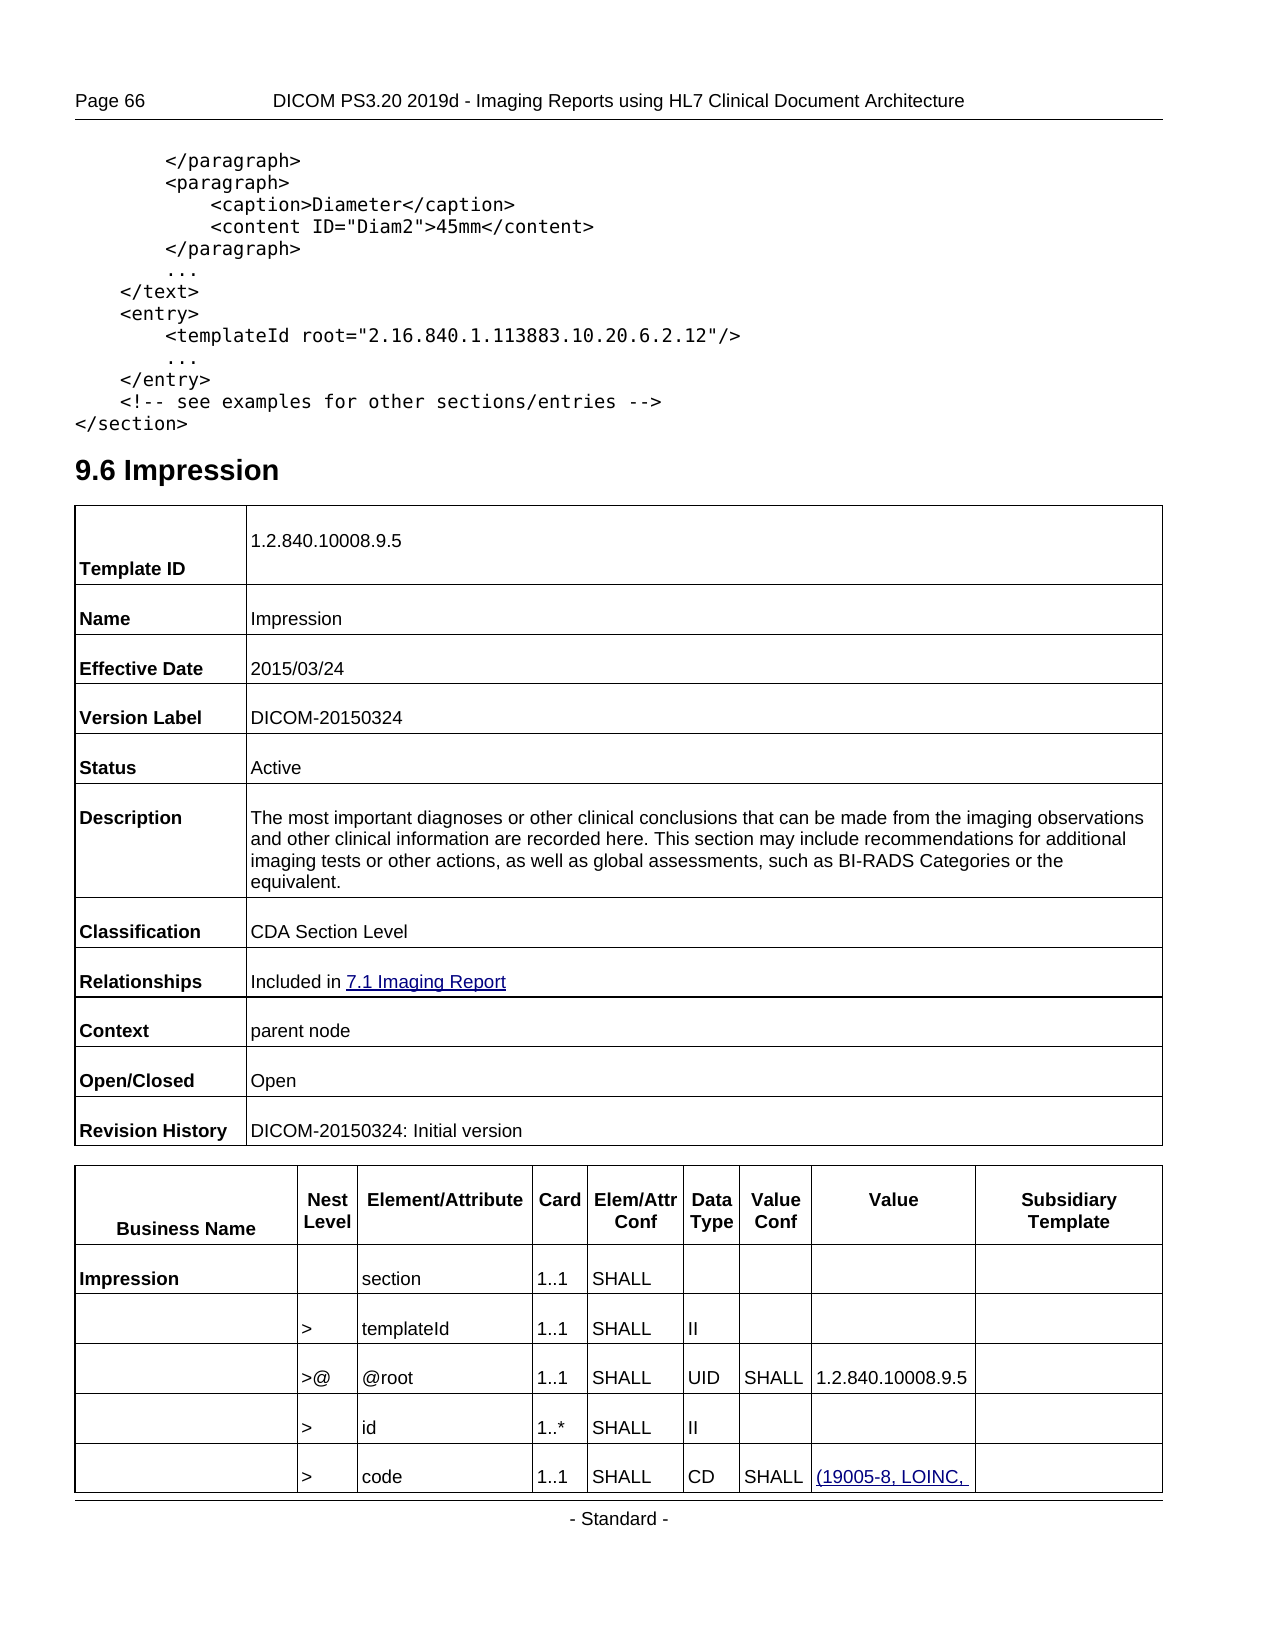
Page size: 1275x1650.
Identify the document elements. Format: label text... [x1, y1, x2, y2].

table_cell [812, 1245, 975, 1293]
table_cell Impression [76, 1245, 297, 1293]
table_cell II [684, 1394, 739, 1442]
table_header Subsidiary Template [976, 1166, 1162, 1244]
table_cell Active [247, 734, 1162, 783]
table_cell [298, 1245, 357, 1293]
table_cell >@ [298, 1344, 357, 1393]
table_cell [740, 1245, 811, 1293]
table_cell Open [247, 1047, 1162, 1096]
table_header Value Conf [740, 1166, 811, 1244]
table_header Element/​Attribute [358, 1166, 532, 1244]
table_cell UID [684, 1344, 739, 1393]
table_cell Classification [76, 898, 246, 947]
table_cell [76, 1444, 297, 1492]
table_cell [976, 1245, 1162, 1293]
table_cell [76, 1344, 297, 1393]
table_cell Revision History [76, 1097, 246, 1145]
table_cell parent node [247, 998, 1162, 1046]
table_header Elem/Attr Conf [588, 1166, 683, 1244]
table_cell > [298, 1444, 357, 1492]
table_cell Impression [247, 585, 1162, 633]
table_cell DICOM-20150324 [247, 684, 1162, 733]
table_cell (19005-8, LOINC, [812, 1444, 975, 1492]
table_cell The most important diagnoses or other clinical conclusions that can be made from the imaging observations and other clinical information are recorded here. This section may include recommendations for additional imaging tests or other actions, as well as global assessments, such as BI-RADS Categories or the equivalent. [247, 784, 1162, 897]
table_cell Relationships [76, 948, 246, 996]
table_cell > [298, 1394, 357, 1442]
table_cell Status [76, 734, 246, 783]
table_cell [976, 1294, 1162, 1343]
table_cell 1..1 [533, 1444, 587, 1492]
table_cell @root [358, 1344, 532, 1393]
table_cell Included in 7.1 Imaging Report [247, 948, 1162, 996]
table_header Nest Level [298, 1166, 357, 1244]
table_header Card [533, 1166, 587, 1244]
table_header 1.2.840.10008.9.5 [247, 506, 1162, 584]
table_cell Context [76, 998, 246, 1046]
text </paragraph> <paragraph> <caption>Diameter</caption> <content ID="Diam2">45mm</content> </paragraph> ... </text> <entry> <templateId root="2.16.840.1.113883.10.20.6.2.12"/> ... </entry> <!-- see examples for other sections/entries --> </section> [75, 150, 1162, 434]
table_cell [684, 1245, 739, 1293]
table_cell 1..1 [533, 1245, 587, 1293]
text 9.6 Impression [75, 453, 1162, 487]
table_cell DICOM-20150324: Initial version [247, 1097, 1162, 1145]
table_cell [76, 1394, 297, 1442]
table_cell SHALL [588, 1245, 683, 1293]
table_cell Description [76, 784, 246, 897]
table_cell Version Label [76, 684, 246, 733]
table_cell II [684, 1294, 739, 1343]
table_cell [812, 1394, 975, 1442]
table_cell SHALL [740, 1444, 811, 1492]
table_cell [812, 1294, 975, 1343]
table_cell [76, 1294, 297, 1343]
table_cell [976, 1344, 1162, 1393]
table_header Business Name [76, 1166, 297, 1244]
table_cell 1.2.840.10008.9.5 [812, 1344, 975, 1393]
table_cell Effective Date [76, 635, 246, 683]
table_cell CD [684, 1444, 739, 1492]
table_cell SHALL [588, 1444, 683, 1492]
table_cell SHALL [740, 1344, 811, 1393]
table_header Data Type [684, 1166, 739, 1244]
table_cell 1..1 [533, 1344, 587, 1393]
table_cell id [358, 1394, 532, 1442]
table_cell > [298, 1294, 357, 1343]
table_cell SHALL [588, 1394, 683, 1442]
table_cell SHALL [588, 1344, 683, 1393]
table_cell [976, 1444, 1162, 1492]
table_cell [740, 1294, 811, 1343]
table_cell [740, 1394, 811, 1442]
table_cell 2015/03/24 [247, 635, 1162, 683]
table_cell template​Id [358, 1294, 532, 1343]
table_cell SHALL [588, 1294, 683, 1343]
table_cell [976, 1394, 1162, 1442]
table_header Value [812, 1166, 975, 1244]
table_cell 1..* [533, 1394, 587, 1442]
table_cell section [358, 1245, 532, 1293]
table_header Template ID [76, 506, 246, 584]
table_cell 1..1 [533, 1294, 587, 1343]
table_cell Open/Closed [76, 1047, 246, 1096]
table_cell code [358, 1444, 532, 1492]
table_cell CDA Section Level [247, 898, 1162, 947]
table_cell Name [76, 585, 246, 633]
